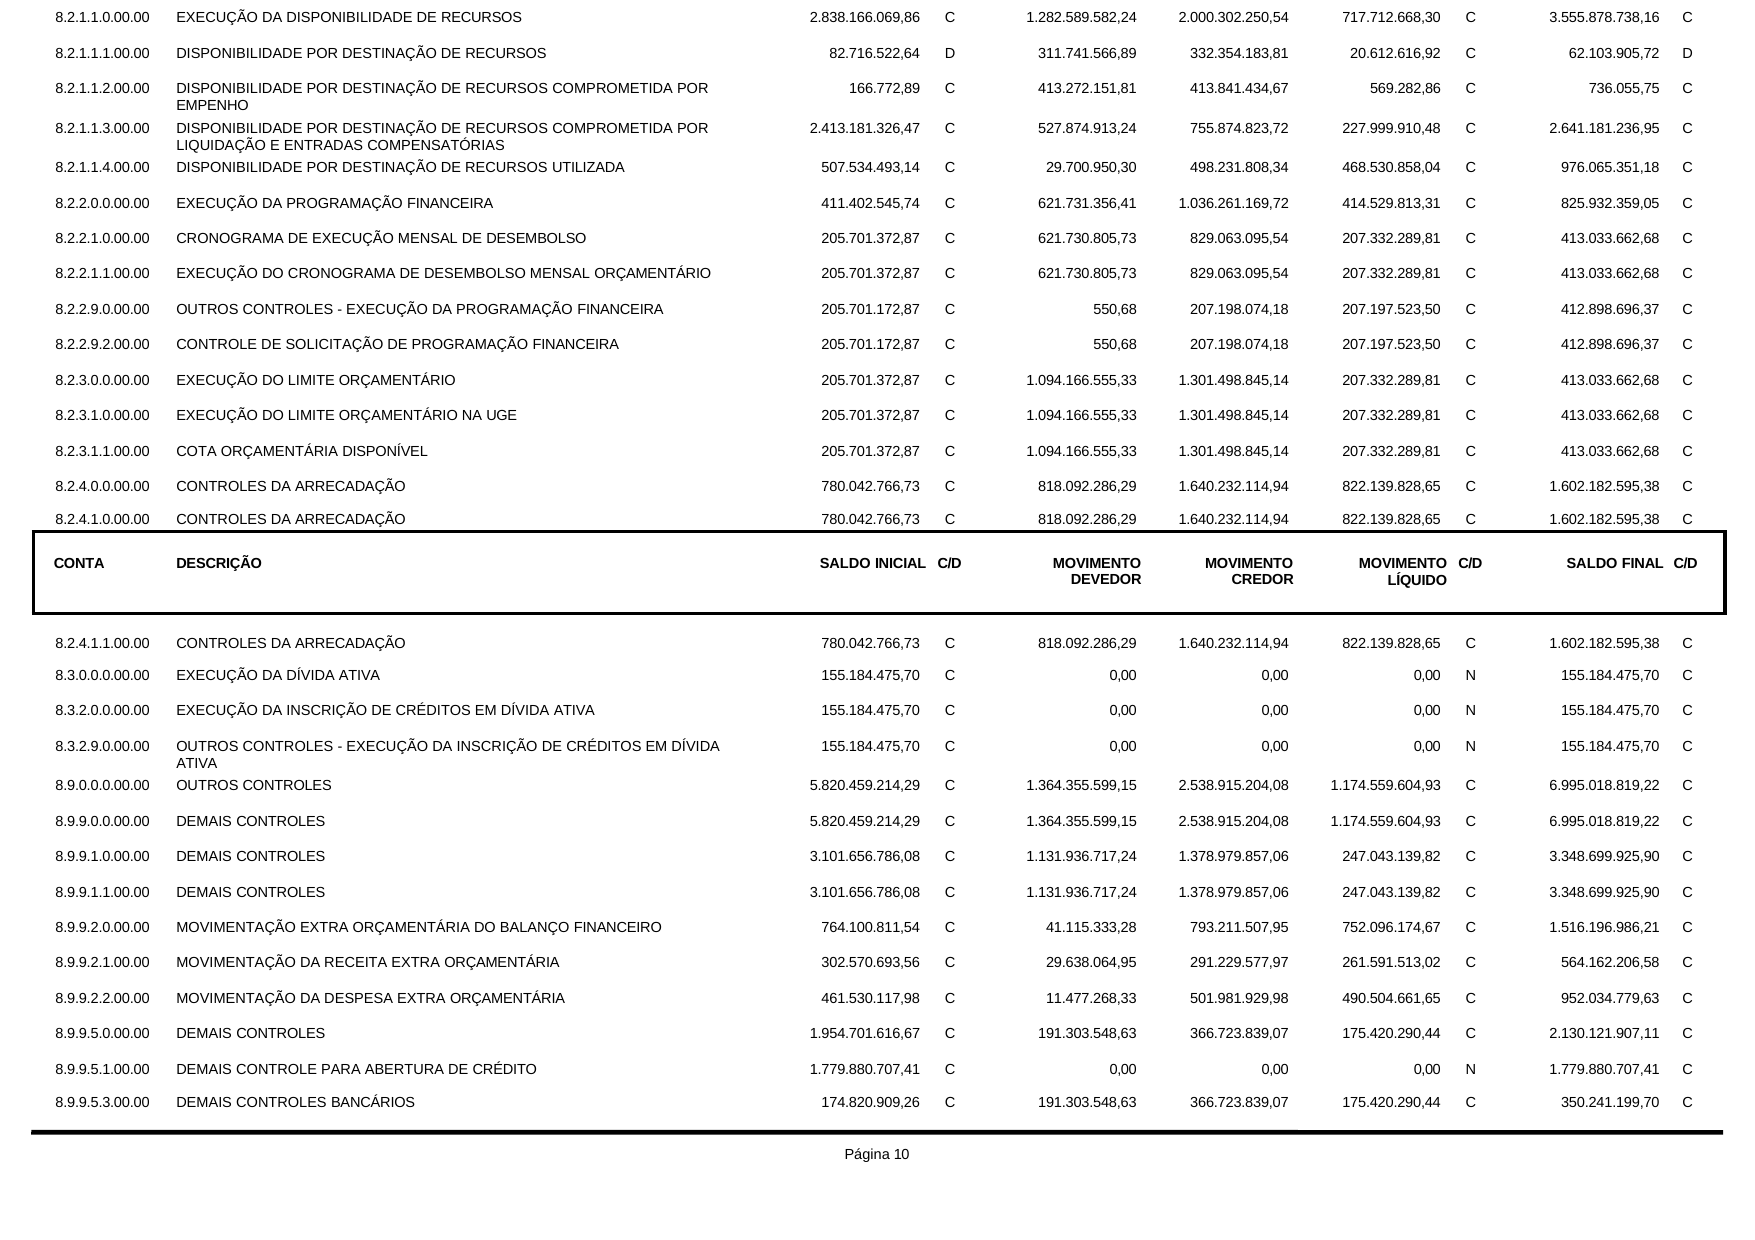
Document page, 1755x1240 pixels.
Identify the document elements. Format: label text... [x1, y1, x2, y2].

table_cell 412.898.696,37 [1509, 292, 1668, 327]
table_cell 8.9.9.2.0.00.00 [33, 910, 163, 945]
table_cell C [930, 0, 991, 35]
table_cell 780.042.766,73 [762, 615, 930, 658]
table_cell 736.055,75 [1509, 71, 1668, 117]
table_cell 205.701.372,87 [754, 433, 930, 469]
table_cell 822.139.828,65 [1310, 469, 1451, 504]
table_cell 1.036.261.169,72 [1158, 185, 1310, 221]
table_cell C [930, 327, 991, 362]
table_cell C [1668, 1051, 1725, 1087]
table_cell 818.092.286,29 [991, 504, 1158, 530]
table_cell DEMAIS CONTROLES BANCÁRIOS [163, 1087, 762, 1112]
table_cell C [1668, 980, 1725, 1016]
table_cell 507.534.493,14 [754, 156, 930, 185]
table_cell 8.2.3.0.0.00.00 [33, 363, 163, 398]
table_cell 8.3.0.0.0.00.00 [33, 658, 163, 693]
table_cell 207.198.074,18 [1158, 292, 1310, 327]
table_cell 413.033.662,68 [1509, 433, 1668, 469]
table_cell C [1668, 1016, 1725, 1051]
table_cell C [930, 980, 991, 1016]
table_cell C [1451, 910, 1513, 945]
table_cell 550,68 [991, 292, 1158, 327]
table_cell 1.094.166.555,33 [991, 398, 1158, 433]
table_cell CONTROLE DE SOLICITAÇÃO DE PROGRAMAÇÃO FINANCEIRA [163, 327, 754, 362]
table_cell CONTROLES DA ARRECADAÇÃO [163, 469, 754, 504]
table_cell 155.184.475,70 [762, 658, 930, 693]
table_cell 490.504.661,65 [1310, 980, 1451, 1016]
table_cell 205.701.372,87 [754, 363, 930, 398]
table_cell 822.139.828,65 [1310, 615, 1451, 658]
table_cell 825.932.359,05 [1509, 185, 1668, 221]
table_cell 501.981.929,98 [1158, 980, 1310, 1016]
table_cell C [930, 363, 991, 398]
table_cell C [930, 910, 991, 945]
table_cell 166.772,89 [754, 71, 930, 117]
table_header C/D [1668, 533, 1723, 612]
table_cell 62.103.905,72 [1509, 35, 1668, 71]
table_cell 621.730.805,73 [991, 221, 1158, 256]
table_cell 2.130.121.907,11 [1514, 1016, 1668, 1051]
table_cell C [930, 615, 991, 658]
table_cell 1.779.880.707,41 [1514, 1051, 1668, 1087]
table_cell 1.174.559.604,93 [1310, 774, 1451, 803]
table_cell C [1451, 839, 1513, 874]
table_cell 0,00 [991, 693, 1158, 728]
table_cell C [1668, 327, 1725, 362]
table_cell 207.332.289,81 [1310, 363, 1451, 398]
table_cell C [1451, 774, 1513, 803]
table_cell 8.2.1.1.0.00.00 [33, 0, 163, 35]
table_cell 468.530.858,04 [1310, 156, 1451, 185]
table_cell MOVIMENTAÇÃO EXTRA ORÇAMENTÁRIA DO BALANÇO FINANCEIRO [163, 910, 762, 945]
table_cell 0,00 [1310, 658, 1451, 693]
table_cell 174.820.909,26 [762, 1087, 930, 1112]
table_cell C [1451, 0, 1509, 35]
table_cell 1.131.936.717,24 [991, 839, 1158, 874]
table_cell C [930, 117, 991, 156]
table_cell C [1451, 71, 1509, 117]
table_cell C [1451, 433, 1509, 469]
table_cell 413.841.434,67 [1158, 71, 1310, 117]
table_cell 1.602.182.595,38 [1514, 615, 1668, 658]
table_cell C [930, 71, 991, 117]
table_cell 155.184.475,70 [762, 693, 930, 728]
table_cell C [1668, 469, 1725, 504]
table_header C/D [1451, 533, 1513, 612]
table_cell C [930, 874, 991, 909]
table_cell C [1668, 774, 1725, 803]
table_cell 155.184.475,70 [1514, 729, 1668, 774]
table_cell COTA ORÇAMENTÁRIA DISPONÍVEL [163, 433, 754, 469]
table_cell 227.999.910,48 [1310, 117, 1451, 156]
table_cell 8.2.3.1.0.00.00 [33, 398, 163, 433]
table_cell 764.100.811,54 [762, 910, 930, 945]
table_cell C [1451, 363, 1509, 398]
table_cell D [1668, 35, 1725, 71]
table_cell C [1451, 398, 1509, 433]
table_header DESCRIÇÃO [163, 533, 762, 612]
table_cell 2.538.915.204,08 [1158, 774, 1310, 803]
table_cell C [930, 803, 991, 839]
table_cell C [930, 774, 991, 803]
table_cell 976.065.351,18 [1509, 156, 1668, 185]
table_cell EXECUÇÃO DA PROGRAMAÇÃO FINANCEIRA [163, 185, 754, 221]
table_cell 413.272.151,81 [991, 71, 1158, 117]
table_cell 0,00 [1310, 1051, 1451, 1087]
table_cell C [1668, 117, 1725, 156]
table_cell CONTROLES DA ARRECADAÇÃO [163, 504, 754, 530]
table_cell 291.229.577,97 [1158, 945, 1310, 980]
table_cell C [930, 398, 991, 433]
table_cell 261.591.513,02 [1310, 945, 1451, 980]
table_cell 8.2.1.1.2.00.00 [33, 71, 163, 117]
table_cell 41.115.333,28 [991, 910, 1158, 945]
table_cell D [930, 35, 991, 71]
table_cell 8.2.2.9.2.00.00 [33, 327, 163, 362]
table_cell DEMAIS CONTROLE PARA ABERTURA DE CRÉDITO [163, 1051, 762, 1087]
table_cell 366.723.839,07 [1158, 1016, 1310, 1051]
table_cell 413.033.662,68 [1509, 221, 1668, 256]
table_cell C [1451, 980, 1513, 1016]
table_cell 1.174.559.604,93 [1310, 803, 1451, 839]
table_cell 829.063.095,54 [1158, 256, 1310, 292]
table_cell 205.701.372,87 [754, 398, 930, 433]
table_cell 1.602.182.595,38 [1509, 504, 1668, 530]
table_cell 29.700.950,30 [991, 156, 1158, 185]
table_cell 0,00 [1310, 729, 1451, 774]
table_cell 20.612.616,92 [1310, 35, 1451, 71]
table_cell 247.043.139,82 [1310, 874, 1451, 909]
table_cell 952.034.779,63 [1514, 980, 1668, 1016]
table_cell 1.516.196.986,21 [1514, 910, 1668, 945]
table_cell 8.9.9.5.3.00.00 [33, 1087, 163, 1112]
table_cell 1.282.589.582,24 [991, 0, 1158, 35]
table_cell C [1668, 874, 1725, 909]
table_cell N [1451, 1051, 1513, 1087]
table_cell 1.602.182.595,38 [1509, 469, 1668, 504]
table_cell 2.838.166.069,86 [754, 0, 930, 35]
table_cell 822.139.828,65 [1310, 504, 1451, 530]
table_cell 1.640.232.114,94 [1158, 469, 1310, 504]
table_cell OUTROS CONTROLES [163, 774, 762, 803]
table_cell 247.043.139,82 [1310, 839, 1451, 874]
table_cell 0,00 [1158, 1051, 1310, 1087]
table_cell 8.3.2.0.0.00.00 [33, 693, 163, 728]
table_cell C [1451, 803, 1513, 839]
table_cell C [1451, 469, 1509, 504]
table_cell C [930, 292, 991, 327]
table_cell 1.640.232.114,94 [1158, 504, 1310, 530]
table_cell C [1451, 615, 1513, 658]
table_cell 8.2.2.9.0.00.00 [33, 292, 163, 327]
table_cell 8.2.4.0.0.00.00 [33, 469, 163, 504]
table_cell C [1668, 185, 1725, 221]
table_cell 564.162.206,58 [1514, 945, 1668, 980]
table_cell EXECUÇÃO DO CRONOGRAMA DE DESEMBOLSO MENSAL ORÇAMENTÁRIO [163, 256, 754, 292]
table_cell 3.348.699.925,90 [1514, 874, 1668, 909]
table_cell 207.197.523,50 [1310, 327, 1451, 362]
table_cell 8.2.4.1.0.00.00 [33, 504, 163, 530]
table_cell C [930, 156, 991, 185]
table_cell C [1668, 504, 1725, 530]
table_cell OUTROS CONTROLES - EXECUÇÃO DA PROGRAMAÇÃO FINANCEIRA [163, 292, 754, 327]
table_cell C [1668, 693, 1725, 728]
table_cell 302.570.693,56 [762, 945, 930, 980]
table_cell 8.2.2.0.0.00.00 [33, 185, 163, 221]
table_cell 414.529.813,31 [1310, 185, 1451, 221]
table_cell 0,00 [1158, 729, 1310, 774]
table_cell 6.995.018.819,22 [1514, 774, 1668, 803]
table_cell C [930, 693, 991, 728]
table_cell DISPONIBILIDADE POR DESTINAÇÃO DE RECURSOS COMPROMETIDA POR LIQUIDAÇÃO E ENTRADAS COMPENSATÓRIAS [163, 117, 754, 156]
table_cell 1.364.355.599,15 [991, 774, 1158, 803]
table_cell 8.9.9.2.1.00.00 [33, 945, 163, 980]
table_cell C [930, 945, 991, 980]
table_cell 818.092.286,29 [991, 615, 1158, 658]
table_cell 2.538.915.204,08 [1158, 803, 1310, 839]
table_cell 755.874.823,72 [1158, 117, 1310, 156]
table_cell C [1668, 0, 1725, 35]
table_cell 155.184.475,70 [1514, 658, 1668, 693]
table_cell 1.640.232.114,94 [1158, 615, 1310, 658]
table_cell C [930, 1016, 991, 1051]
table_cell MOVIMENTAÇÃO DA RECEITA EXTRA ORÇAMENTÁRIA [163, 945, 762, 980]
table_header SALDO INICIAL [762, 533, 930, 612]
table_cell C [1668, 221, 1725, 256]
table_header MOVIMENTO CREDOR [1158, 533, 1310, 612]
table_cell 793.211.507,95 [1158, 910, 1310, 945]
table_cell EXECUÇÃO DO LIMITE ORÇAMENTÁRIO [163, 363, 754, 398]
table_cell 0,00 [1158, 693, 1310, 728]
table_cell 0,00 [991, 729, 1158, 774]
table_cell 8.2.1.1.4.00.00 [33, 156, 163, 185]
table_cell C [930, 469, 991, 504]
table_cell 3.101.656.786,08 [762, 839, 930, 874]
table_cell 3.101.656.786,08 [762, 874, 930, 909]
table_cell 1.364.355.599,15 [991, 803, 1158, 839]
table_cell C [1668, 363, 1725, 398]
table_cell 8.2.2.1.0.00.00 [33, 221, 163, 256]
table_cell DISPONIBILIDADE POR DESTINAÇÃO DE RECURSOS [163, 35, 754, 71]
table_cell 569.282,86 [1310, 71, 1451, 117]
table_header SALDO FINAL [1514, 533, 1668, 612]
table_cell N [1451, 729, 1513, 774]
table_cell 332.354.183,81 [1158, 35, 1310, 71]
table_cell C [930, 839, 991, 874]
table_cell C [1668, 433, 1725, 469]
table_cell 11.477.268,33 [991, 980, 1158, 1016]
table_cell C [1668, 256, 1725, 292]
table_cell C [1451, 185, 1509, 221]
table_cell 6.995.018.819,22 [1514, 803, 1668, 839]
table_cell EXECUÇÃO DA DÍVIDA ATIVA [163, 658, 762, 693]
table_cell 8.9.9.5.0.00.00 [33, 1016, 163, 1051]
table_cell C [1451, 256, 1509, 292]
table_cell 8.9.9.2.2.00.00 [33, 980, 163, 1016]
table_cell 207.332.289,81 [1310, 256, 1451, 292]
table_cell C [1668, 839, 1725, 874]
table_cell MOVIMENTAÇÃO DA DESPESA EXTRA ORÇAMENTÁRIA [163, 980, 762, 1016]
table_cell C [1451, 504, 1509, 530]
table_cell 8.2.2.1.1.00.00 [33, 256, 163, 292]
table_cell 2.641.181.236,95 [1509, 117, 1668, 156]
table_cell C [930, 221, 991, 256]
table_cell 5.820.459.214,29 [762, 774, 930, 803]
table_cell 829.063.095,54 [1158, 221, 1310, 256]
table_cell 621.730.805,73 [991, 256, 1158, 292]
table_cell DEMAIS CONTROLES [163, 803, 762, 839]
table_cell C [1451, 1087, 1513, 1112]
table_cell EXECUÇÃO DA INSCRIÇÃO DE CRÉDITOS EM DÍVIDA ATIVA [163, 693, 762, 728]
table_cell 1.378.979.857,06 [1158, 874, 1310, 909]
table_cell 780.042.766,73 [754, 469, 930, 504]
table_cell 1.301.498.845,14 [1158, 398, 1310, 433]
table_cell 207.332.289,81 [1310, 433, 1451, 469]
table_cell C [1451, 945, 1513, 980]
table_cell C [1668, 1087, 1725, 1112]
table_cell C [1451, 327, 1509, 362]
table_cell 461.530.117,98 [762, 980, 930, 1016]
table_cell 2.000.302.250,54 [1158, 0, 1310, 35]
table_cell DEMAIS CONTROLES [163, 1016, 762, 1051]
table_cell 311.741.566,89 [991, 35, 1158, 71]
table_cell 1.094.166.555,33 [991, 363, 1158, 398]
table_cell C [1451, 35, 1509, 71]
table_cell 29.638.064,95 [991, 945, 1158, 980]
table_cell C [1451, 117, 1509, 156]
table_cell 498.231.808,34 [1158, 156, 1310, 185]
table_cell 8.9.9.1.0.00.00 [33, 839, 163, 874]
table_cell 818.092.286,29 [991, 469, 1158, 504]
table_header MOVIMENTO DEVEDOR [991, 533, 1158, 612]
table_cell 8.2.1.1.3.00.00 [33, 117, 163, 156]
table_cell 8.3.2.9.0.00.00 [33, 729, 163, 774]
table_cell 207.197.523,50 [1310, 292, 1451, 327]
table_cell CONTROLES DA ARRECADAÇÃO [163, 615, 762, 658]
table_cell 0,00 [1310, 693, 1451, 728]
table_cell 207.332.289,81 [1310, 398, 1451, 433]
table_cell 205.701.172,87 [754, 327, 930, 362]
table_cell DEMAIS CONTROLES [163, 874, 762, 909]
table_cell 5.820.459.214,29 [762, 803, 930, 839]
table_cell C [1451, 221, 1509, 256]
table_cell C [1668, 71, 1725, 117]
table_cell 205.701.372,87 [754, 256, 930, 292]
table_cell 205.701.172,87 [754, 292, 930, 327]
table_cell C [1451, 874, 1513, 909]
table_cell C [930, 1051, 991, 1087]
table_cell 8.9.0.0.0.00.00 [33, 774, 163, 803]
table_cell 207.332.289,81 [1310, 221, 1451, 256]
table_cell 0,00 [991, 658, 1158, 693]
table_cell C [1451, 1016, 1513, 1051]
table_cell C [930, 433, 991, 469]
table_cell 207.198.074,18 [1158, 327, 1310, 362]
table_cell 82.716.522,64 [754, 35, 930, 71]
table_cell 1.779.880.707,41 [762, 1051, 930, 1087]
table_cell 527.874.913,24 [991, 117, 1158, 156]
table_cell 3.555.878.738,16 [1509, 0, 1668, 35]
table_cell 717.712.668,30 [1310, 0, 1451, 35]
table_cell C [1668, 803, 1725, 839]
table_cell C [930, 504, 991, 530]
table_cell C [930, 185, 991, 221]
table_cell 155.184.475,70 [1514, 693, 1668, 728]
table_cell C [1668, 292, 1725, 327]
table_cell N [1451, 658, 1513, 693]
table_cell C [930, 729, 991, 774]
table_cell C [930, 256, 991, 292]
table_cell EXECUÇÃO DA DISPONIBILIDADE DE RECURSOS [163, 0, 754, 35]
table_cell C [1668, 910, 1725, 945]
table_cell C [1668, 615, 1725, 658]
table_cell 8.9.9.5.1.00.00 [33, 1051, 163, 1087]
table_cell 8.2.1.1.1.00.00 [33, 35, 163, 71]
table_cell 1.301.498.845,14 [1158, 363, 1310, 398]
table_cell C [1668, 729, 1725, 774]
table_cell 8.9.9.0.0.00.00 [33, 803, 163, 839]
table_cell 2.413.181.326,47 [754, 117, 930, 156]
table_cell C [1668, 658, 1725, 693]
table_cell EXECUÇÃO DO LIMITE ORÇAMENTÁRIO NA UGE [163, 398, 754, 433]
table_cell 411.402.545,74 [754, 185, 930, 221]
table_cell C [1451, 292, 1509, 327]
table_cell C [930, 1087, 991, 1112]
table_cell 8.2.3.1.1.00.00 [33, 433, 163, 469]
table_cell 205.701.372,87 [754, 221, 930, 256]
table_cell C [1668, 398, 1725, 433]
table_cell 752.096.174,67 [1310, 910, 1451, 945]
table_cell 1.954.701.616,67 [762, 1016, 930, 1051]
table_cell OUTROS CONTROLES - EXECUÇÃO DA INSCRIÇÃO DE CRÉDITOS EM DÍVIDA ATIVA [163, 729, 762, 774]
table_cell 780.042.766,73 [754, 504, 930, 530]
table_header CONTA [35, 533, 163, 612]
table_cell CRONOGRAMA DE EXECUÇÃO MENSAL DE DESEMBOLSO [163, 221, 754, 256]
table_cell 412.898.696,37 [1509, 327, 1668, 362]
table_cell 175.420.290,44 [1310, 1016, 1451, 1051]
table_cell 1.094.166.555,33 [991, 433, 1158, 469]
table_cell 175.420.290,44 [1310, 1087, 1451, 1112]
table_cell 366.723.839,07 [1158, 1087, 1310, 1112]
table_cell 1.131.936.717,24 [991, 874, 1158, 909]
table_cell C [1668, 156, 1725, 185]
table_cell 1.301.498.845,14 [1158, 433, 1310, 469]
table_cell 621.731.356,41 [991, 185, 1158, 221]
table_cell DISPONIBILIDADE POR DESTINAÇÃO DE RECURSOS UTILIZADA [163, 156, 754, 185]
table_cell DISPONIBILIDADE POR DESTINAÇÃO DE RECURSOS COMPROMETIDA POR EMPENHO [163, 71, 754, 117]
table_cell 155.184.475,70 [762, 729, 930, 774]
table_cell 0,00 [1158, 658, 1310, 693]
table_cell 550,68 [991, 327, 1158, 362]
table_cell C [930, 658, 991, 693]
table_cell 350.241.199,70 [1514, 1087, 1668, 1112]
table_cell 191.303.548,63 [991, 1087, 1158, 1112]
table_header MOVIMENTO LÍQUIDO [1310, 533, 1451, 612]
table_cell 1.378.979.857,06 [1158, 839, 1310, 874]
table_cell 8.2.4.1.1.00.00 [33, 615, 163, 658]
table_cell 0,00 [991, 1051, 1158, 1087]
table_cell N [1451, 693, 1513, 728]
table_cell 8.9.9.1.1.00.00 [33, 874, 163, 909]
table_cell DEMAIS CONTROLES [163, 839, 762, 874]
table_cell C [1668, 945, 1725, 980]
table_cell 413.033.662,68 [1509, 256, 1668, 292]
table_cell 191.303.548,63 [991, 1016, 1158, 1051]
table_cell 3.348.699.925,90 [1514, 839, 1668, 874]
table_cell 413.033.662,68 [1509, 398, 1668, 433]
table_cell 413.033.662,68 [1509, 363, 1668, 398]
table_cell C [1451, 156, 1509, 185]
table_header C/D [930, 533, 991, 612]
